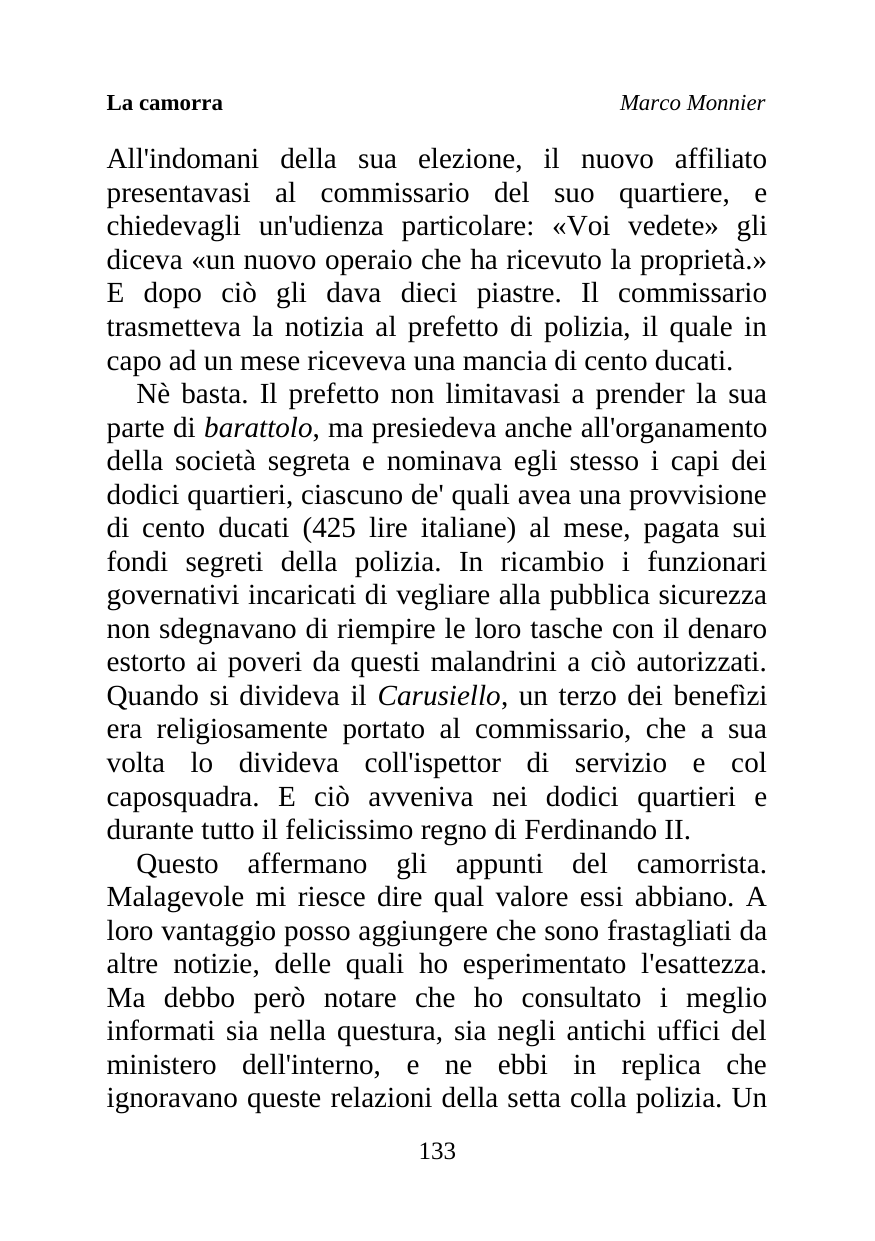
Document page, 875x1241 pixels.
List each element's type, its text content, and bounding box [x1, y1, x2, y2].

text Questo affermano gli appunti del camorrista. Malagevole mi riesce dire qual valore essi abbiano. A loro vantaggio posso aggiungere che sono frastagliati da altre notizie, delle quali ho esperimentato l'esattezza. Ma debbo però notare che ho consultato i meglio informati sia nella questura, sia negli antichi uffici del ministero dell'interno, e ne ebbi in replica che ignoravano queste relazioni della setta colla polizia. Un [106, 846, 768, 1114]
text Nè basta. Il prefetto non limitavasi a prender la sua parte di barattolo, ma presiedeva anche all'organamento della società segreta e nominava egli stesso i capi dei dodici quartieri, ciascuno de' quali avea una provvisione di cento ducati (425 lire italiane) al mese, pagata sui fondi segreti della polizia. In ricambio i funzionari governativi incaricati di vegliare alla pubblica sicurezza non sdegnavano di riempire le loro tasche con il denaro estorto ai poveri da questi malandrini a ciò autorizzati. Quando si divideva il Carusiello, un terzo dei benefìzi era religiosamente portato al commissario, che a sua volta lo divideva coll'ispettor di servizio e col caposquadra. E ciò avveniva nei dodici quartieri e durante tutto il felicissimo regno di Ferdinando II. [106, 376, 768, 846]
text All'indomani della sua elezione, il nuovo affiliato presentavasi al commissario del suo quartiere, e chiedevagli un'udienza particolare: «Voi vedete» gli diceva «un nuovo operaio che ha ricevuto la proprietà.» E dopo ciò gli dava dieci piastre. Il commissario trasmetteva la notizia al prefetto di polizia, il quale in capo ad un mese riceveva una mancia di cento ducati. [106, 141, 768, 376]
